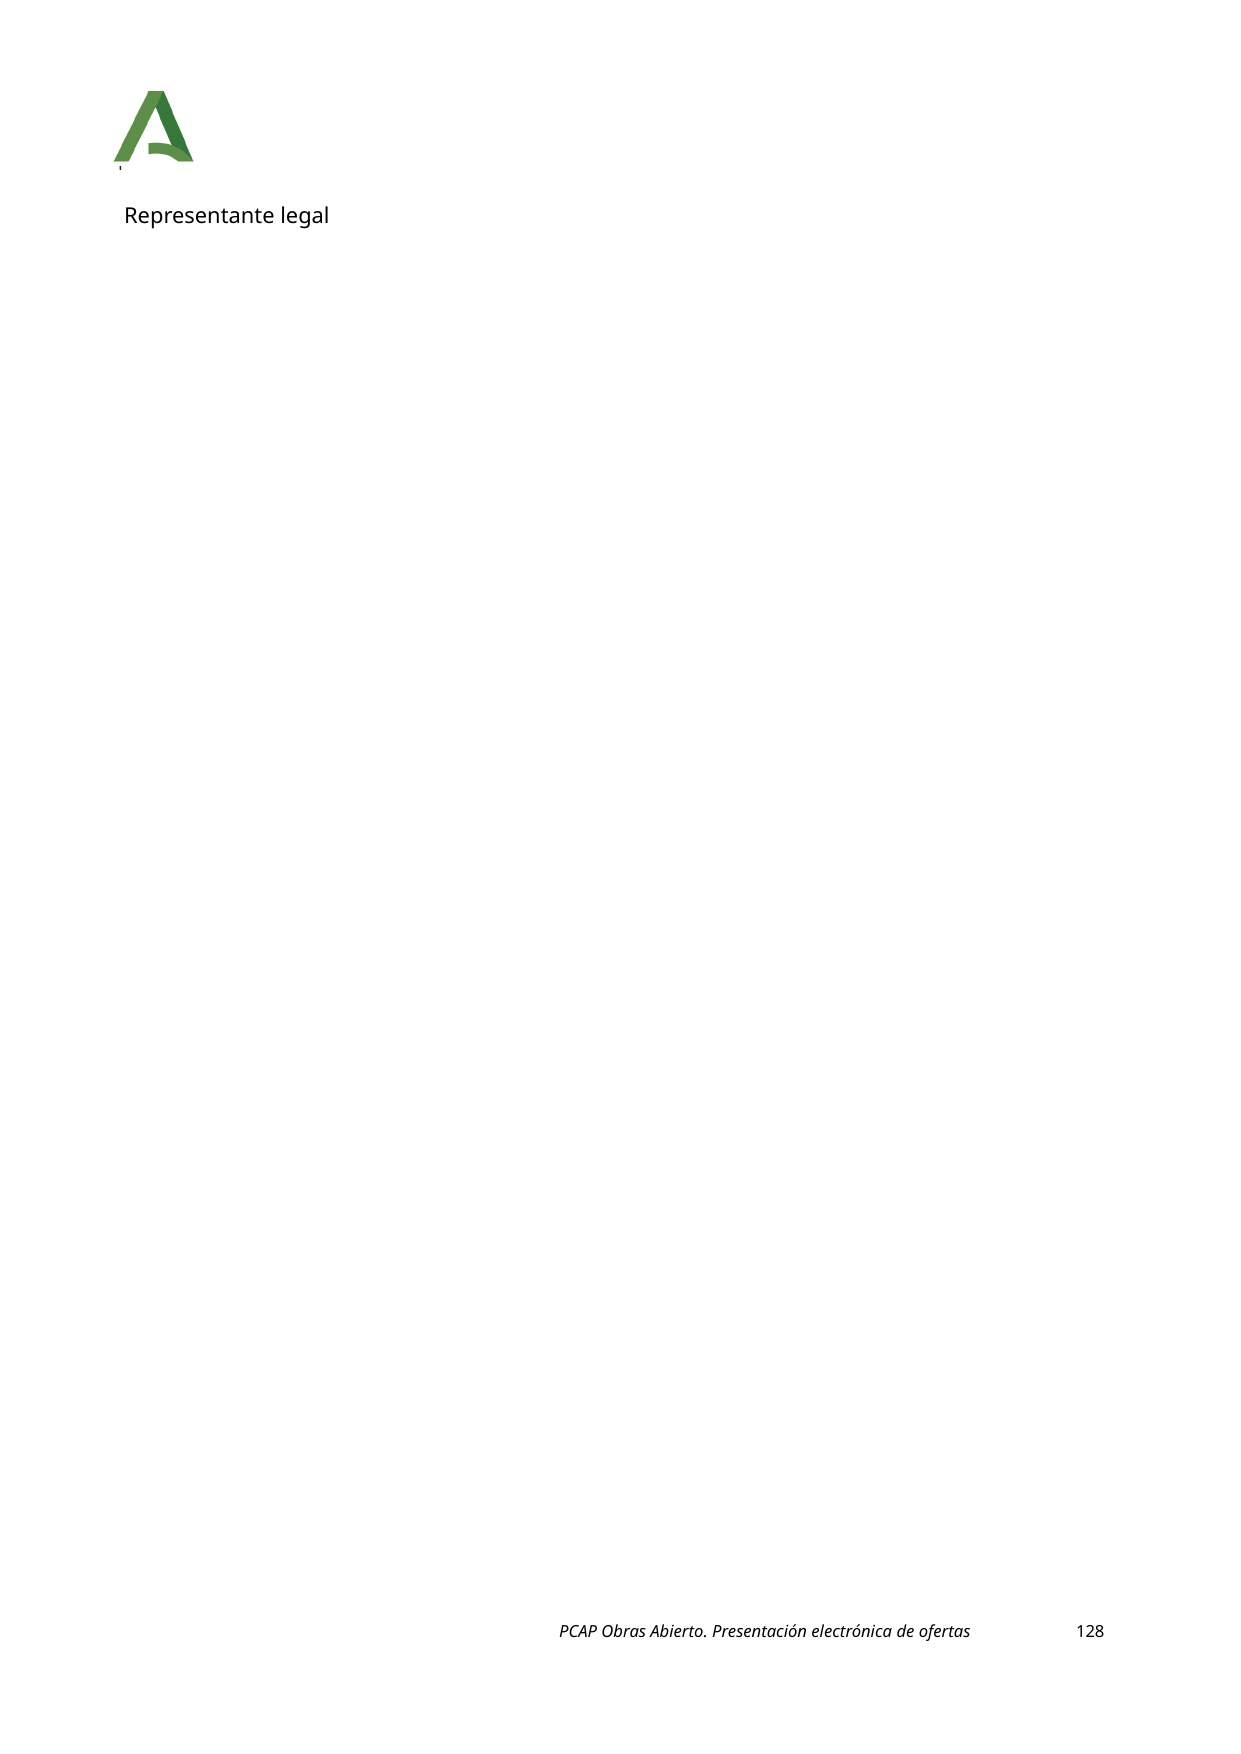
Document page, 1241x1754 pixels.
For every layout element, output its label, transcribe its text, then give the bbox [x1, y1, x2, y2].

table_header [611, 194, 1104, 236]
table_header Representante legal [118, 194, 611, 236]
picture [109, 86, 198, 166]
